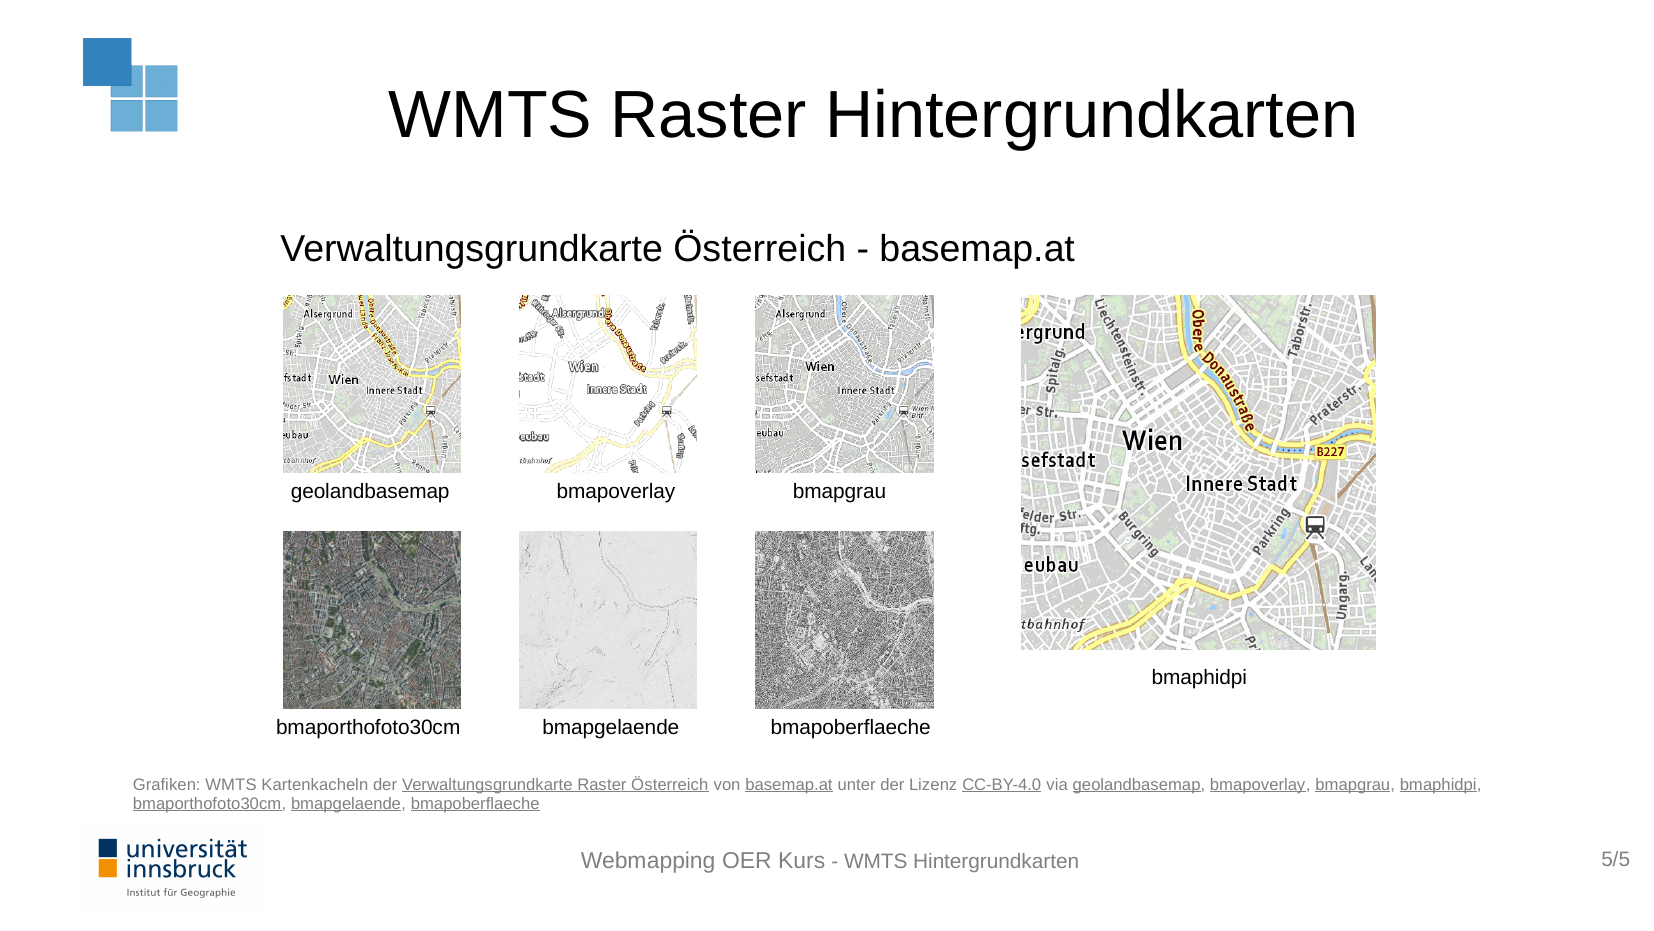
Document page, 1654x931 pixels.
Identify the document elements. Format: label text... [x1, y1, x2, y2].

text_box bmapgrau [778, 472, 911, 511]
text_box bmapoverlay [541, 472, 697, 511]
picture [82, 822, 263, 912]
text_box Verwaltungsgrundkarte Österreich - basemap.at [265, 220, 1359, 296]
text_box bmapoberflaeche [755, 708, 948, 747]
text_box bmapgelaende [527, 708, 713, 747]
picture [283, 296, 461, 472]
picture [1021, 295, 1376, 650]
picture [283, 531, 461, 708]
picture [519, 531, 697, 709]
picture [755, 296, 934, 473]
text_box bmaporthofoto30cm [261, 708, 483, 747]
picture [755, 531, 934, 708]
picture [519, 296, 697, 473]
text_box bmaphidpi [1136, 658, 1329, 697]
picture [82, 37, 178, 132]
title WMTS Raster Hintergrundkarten [206, 37, 1542, 193]
text_box geolandbasemap [276, 472, 469, 511]
text_box Grafiken: WMTS Kartenkacheln der Verwaltungsgrundkarte Raster Österreich von basemap.at unter der Lizenz CC-BY-4.0 via geolandbasemap, bmapoverlay, bmapgrau, bmaphidpi, bmaporthofoto30cm, bmapgelaende, bmapoberflaeche [118, 767, 1536, 821]
